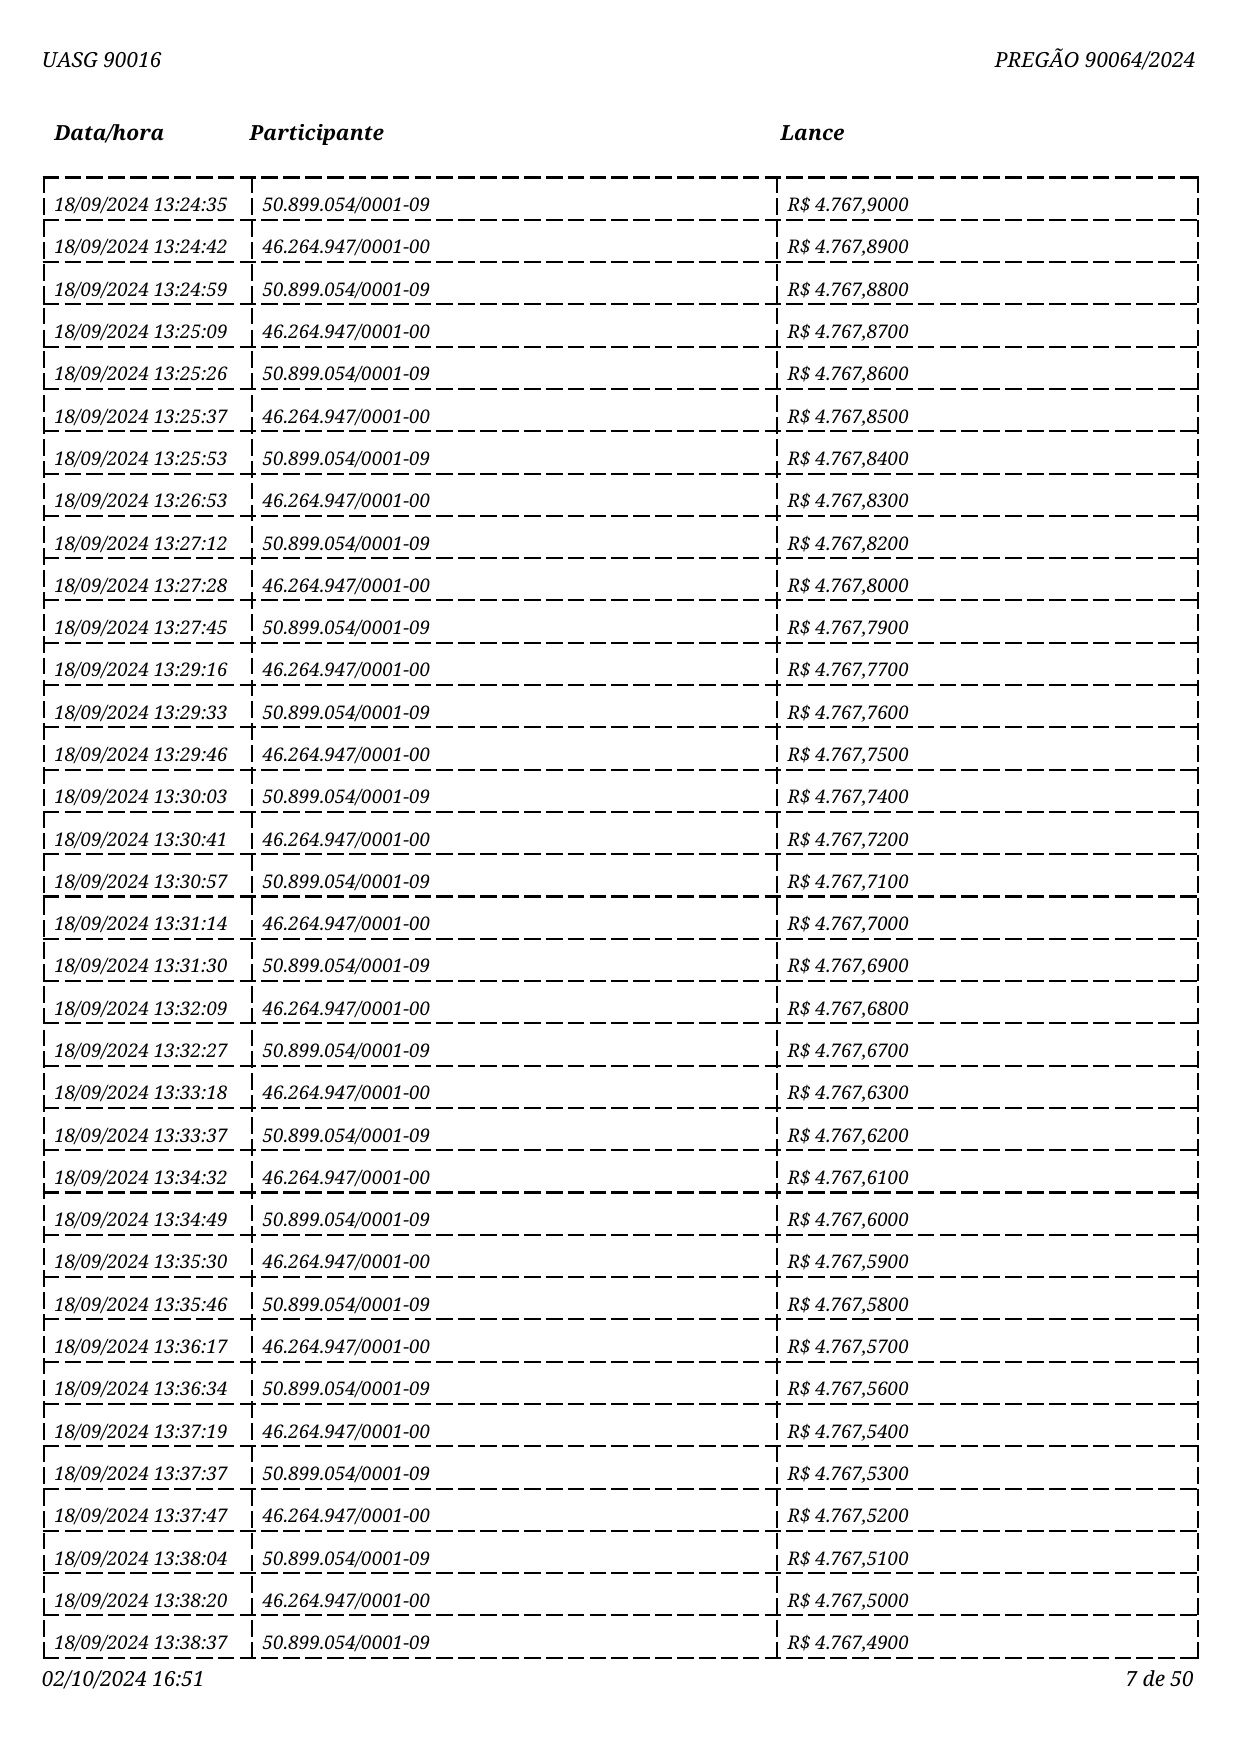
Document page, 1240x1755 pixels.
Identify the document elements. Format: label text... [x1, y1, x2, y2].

table_cell R$ 4.767,5700 [777, 1318, 1198, 1361]
table_cell 18/09/2024 13:37:47 [44, 1488, 252, 1530]
table_cell R$ 4.767,5900 [777, 1234, 1198, 1276]
table_cell R$ 4.767,7100 [777, 853, 1198, 895]
table_cell 18/09/2024 13:33:18 [44, 1065, 252, 1107]
table_cell 50.899.054/0001-09 [252, 1614, 777, 1657]
table_cell 18/09/2024 13:31:30 [44, 938, 252, 980]
table_cell R$ 4.767,6300 [777, 1065, 1198, 1107]
table_cell 50.899.054/0001-09 [252, 1276, 777, 1318]
table_cell R$ 4.767,5400 [777, 1403, 1198, 1445]
table_cell R$ 4.767,5300 [777, 1445, 1198, 1487]
table_cell 50.899.054/0001-09 [252, 346, 777, 388]
table_cell 18/09/2024 13:37:19 [44, 1403, 252, 1445]
table_cell R$ 4.767,5800 [777, 1276, 1198, 1318]
table_cell 50.899.054/0001-09 [252, 261, 777, 303]
table_cell 18/09/2024 13:31:14 [44, 895, 252, 938]
table_cell 18/09/2024 13:25:09 [44, 303, 252, 346]
table_cell R$ 4.767,6700 [777, 1022, 1198, 1064]
table_cell 46.264.947/0001-00 [252, 1403, 777, 1445]
table_cell R$ 4.767,8900 [777, 219, 1198, 261]
table_cell 46.264.947/0001-00 [252, 980, 777, 1022]
table_cell R$ 4.767,6100 [777, 1149, 1198, 1191]
table_cell 18/09/2024 13:38:37 [44, 1614, 252, 1657]
table_cell 18/09/2024 13:25:37 [44, 388, 252, 430]
table_cell 18/09/2024 13:25:26 [44, 346, 252, 388]
table_cell R$ 4.767,7400 [777, 769, 1198, 811]
table_cell R$ 4.767,6800 [777, 980, 1198, 1022]
table_cell R$ 4.767,8200 [777, 515, 1198, 557]
table_cell R$ 4.767,7200 [777, 811, 1198, 853]
table_cell 46.264.947/0001-00 [252, 642, 777, 684]
table_cell 46.264.947/0001-00 [252, 303, 777, 346]
table_cell 46.264.947/0001-00 [252, 1149, 777, 1191]
table_cell 18/09/2024 13:30:03 [44, 769, 252, 811]
table_cell R$ 4.767,7500 [777, 726, 1198, 768]
table_cell R$ 4.767,8500 [777, 388, 1198, 430]
table_cell 18/09/2024 13:34:49 [44, 1191, 252, 1234]
table_cell 46.264.947/0001-00 [252, 1572, 777, 1614]
table_cell 18/09/2024 13:32:27 [44, 1022, 252, 1064]
table_cell 18/09/2024 13:30:57 [44, 853, 252, 895]
table_cell 46.264.947/0001-00 [252, 1234, 777, 1276]
table_cell R$ 4.767,5100 [777, 1530, 1198, 1572]
table_cell 46.264.947/0001-00 [252, 557, 777, 599]
table_cell 18/09/2024 13:29:16 [44, 642, 252, 684]
table_cell 18/09/2024 13:27:28 [44, 557, 252, 599]
table_header 50.899.054/0001-09 [252, 176, 777, 219]
table_cell 18/09/2024 13:36:17 [44, 1318, 252, 1361]
table_cell R$ 4.767,7700 [777, 642, 1198, 684]
table_cell R$ 4.767,6000 [777, 1191, 1198, 1234]
table_cell 50.899.054/0001-09 [252, 1191, 777, 1234]
table_cell R$ 4.767,7900 [777, 599, 1198, 642]
table_cell R$ 4.767,7000 [777, 895, 1198, 938]
table_cell 46.264.947/0001-00 [252, 811, 777, 853]
table_cell 18/09/2024 13:35:30 [44, 1234, 252, 1276]
table_cell 18/09/2024 13:26:53 [44, 473, 252, 515]
table_cell R$ 4.767,5000 [777, 1572, 1198, 1614]
table_cell 18/09/2024 13:37:37 [44, 1445, 252, 1487]
table_cell R$ 4.767,7600 [777, 684, 1198, 726]
table_cell 50.899.054/0001-09 [252, 1530, 777, 1572]
table_cell 18/09/2024 13:38:20 [44, 1572, 252, 1614]
table_cell 18/09/2024 13:24:59 [44, 261, 252, 303]
table_cell 18/09/2024 13:27:12 [44, 515, 252, 557]
table_cell R$ 4.767,8300 [777, 473, 1198, 515]
table_cell 18/09/2024 13:29:46 [44, 726, 252, 768]
table_cell 18/09/2024 13:30:41 [44, 811, 252, 853]
table_cell 18/09/2024 13:24:42 [44, 219, 252, 261]
table_cell 46.264.947/0001-00 [252, 1318, 777, 1361]
table_cell 18/09/2024 13:29:33 [44, 684, 252, 726]
table_cell 18/09/2024 13:36:34 [44, 1361, 252, 1403]
table_cell 18/09/2024 13:34:32 [44, 1149, 252, 1191]
table_cell R$ 4.767,8400 [777, 430, 1198, 472]
table_cell 46.264.947/0001-00 [252, 219, 777, 261]
table_cell 50.899.054/0001-09 [252, 853, 777, 895]
table_cell R$ 4.767,8700 [777, 303, 1198, 346]
table_cell 50.899.054/0001-09 [252, 1361, 777, 1403]
table_cell R$ 4.767,5200 [777, 1488, 1198, 1530]
table_header R$ 4.767,9000 [777, 176, 1198, 219]
table_cell 18/09/2024 13:38:04 [44, 1530, 252, 1572]
table_cell 50.899.054/0001-09 [252, 1022, 777, 1064]
table_cell R$ 4.767,8600 [777, 346, 1198, 388]
table_header 18/09/2024 13:24:35 [44, 176, 252, 219]
table_cell 50.899.054/0001-09 [252, 515, 777, 557]
table_cell 50.899.054/0001-09 [252, 1107, 777, 1149]
table_cell 50.899.054/0001-09 [252, 938, 777, 980]
table_cell 46.264.947/0001-00 [252, 1065, 777, 1107]
table_cell R$ 4.767,8800 [777, 261, 1198, 303]
table_cell 46.264.947/0001-00 [252, 726, 777, 768]
table_cell 18/09/2024 13:33:37 [44, 1107, 252, 1149]
table_cell 18/09/2024 13:32:09 [44, 980, 252, 1022]
table_cell 46.264.947/0001-00 [252, 388, 777, 430]
table_cell 46.264.947/0001-00 [252, 473, 777, 515]
table_cell 50.899.054/0001-09 [252, 430, 777, 472]
table_cell R$ 4.767,5600 [777, 1361, 1198, 1403]
table_cell 46.264.947/0001-00 [252, 1488, 777, 1530]
table_cell 50.899.054/0001-09 [252, 1445, 777, 1487]
table_cell R$ 4.767,4900 [777, 1614, 1198, 1657]
table_cell R$ 4.767,6200 [777, 1107, 1198, 1149]
table_cell R$ 4.767,8000 [777, 557, 1198, 599]
table_cell 46.264.947/0001-00 [252, 895, 777, 938]
table_cell 18/09/2024 13:27:45 [44, 599, 252, 642]
table_cell R$ 4.767,6900 [777, 938, 1198, 980]
table_cell 50.899.054/0001-09 [252, 769, 777, 811]
table_cell 18/09/2024 13:25:53 [44, 430, 252, 472]
table_cell 18/09/2024 13:35:46 [44, 1276, 252, 1318]
table_cell 50.899.054/0001-09 [252, 599, 777, 642]
table_cell 50.899.054/0001-09 [252, 684, 777, 726]
